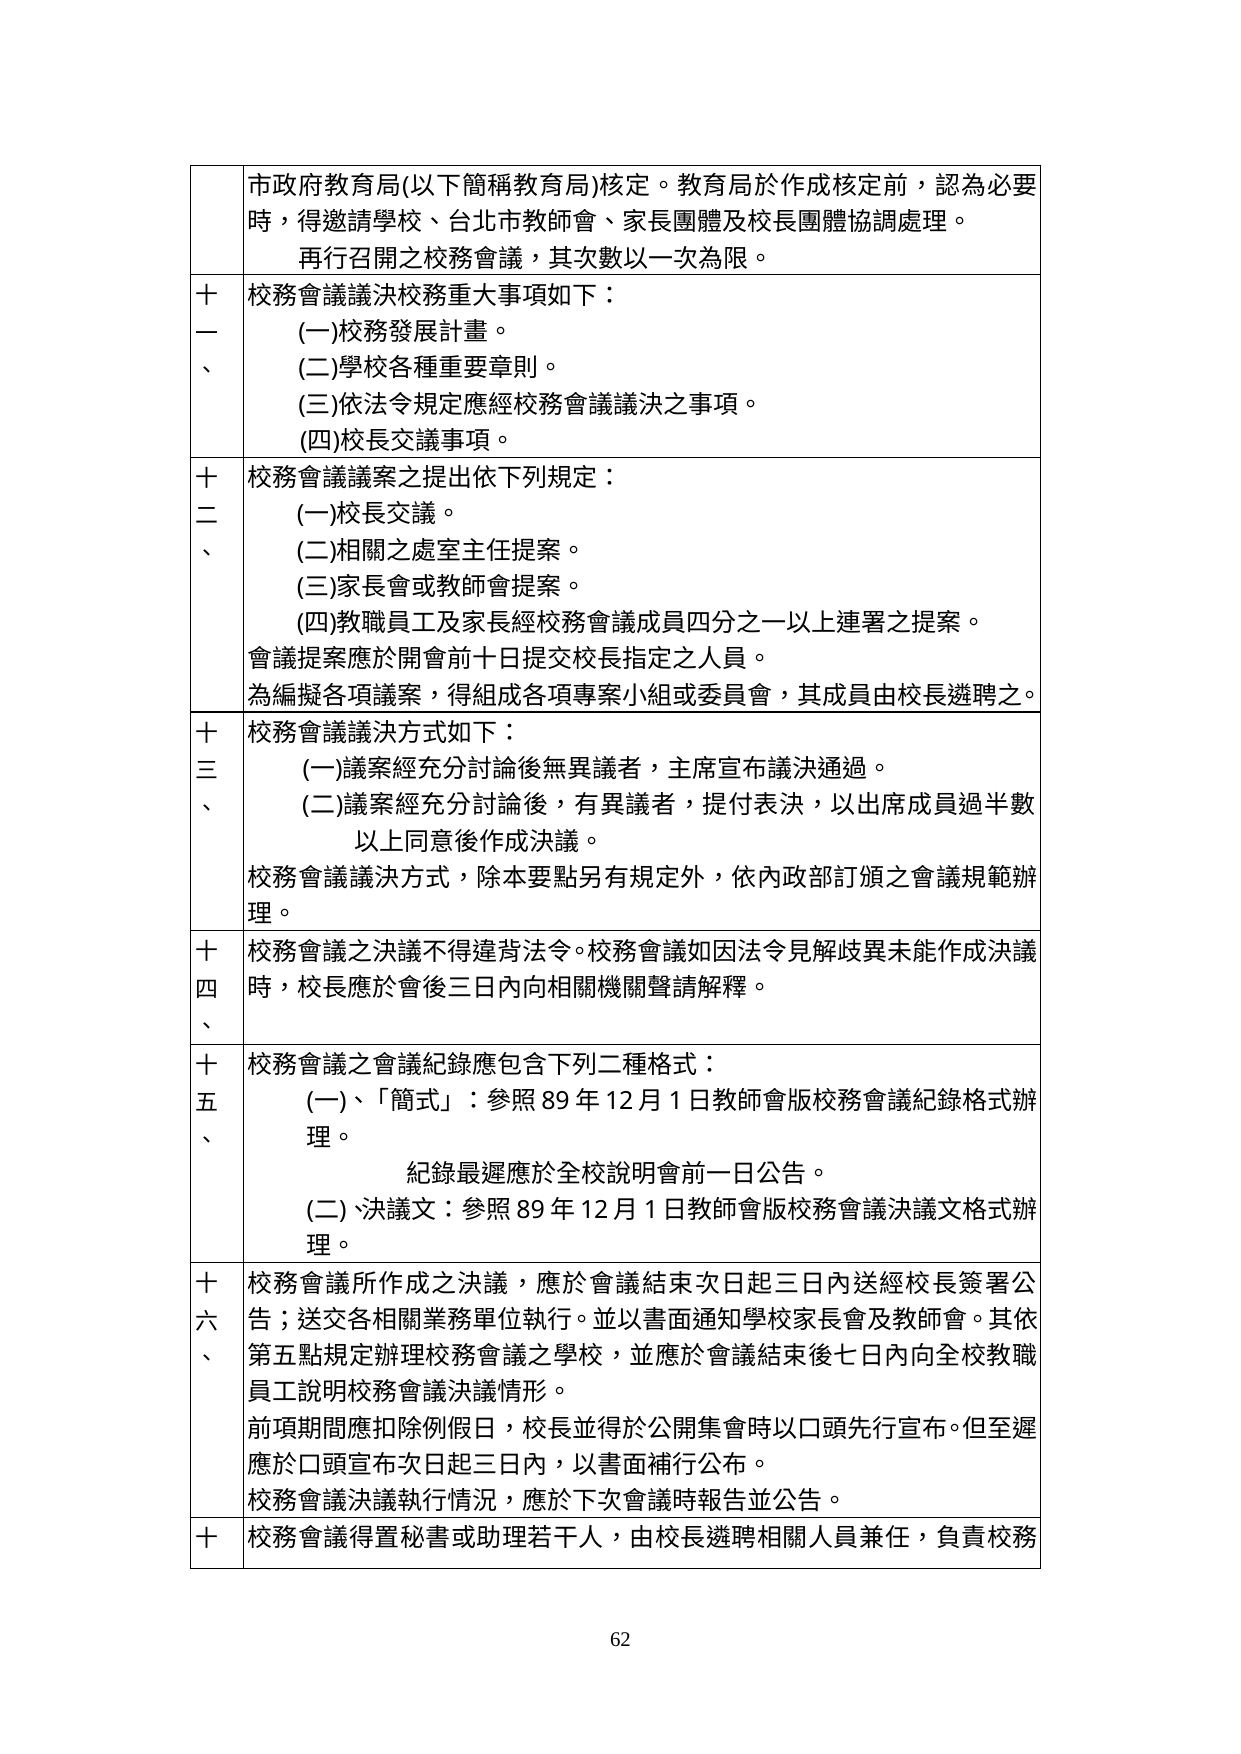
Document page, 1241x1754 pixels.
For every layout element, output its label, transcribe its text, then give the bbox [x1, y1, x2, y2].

table_cell 十三、 [191, 713, 243, 930]
table_cell 校務會議之決議不得違背法令。校務會議如因法令見解歧異未能作成決議時，校長應於會後三日內向相關機關聲請解釋。 [244, 931, 1040, 1043]
table_cell 校務會議得置秘書或助理若干人，由校長遴聘相關人員兼任，負責校務 [244, 1518, 1040, 1568]
table_cell 十一、 [191, 275, 243, 457]
table_cell [191, 166, 243, 274]
table_cell 十二、 [191, 458, 243, 711]
table_cell 十五、 [191, 1045, 243, 1262]
table_cell 校務會議之會議紀錄應包含下列二種格式： (一)、「簡式」：參照89年12月1日教師會版校務會議紀錄格式辦理。 紀錄最遲應於全校說明會前一日公告。 (二)、決議文：參照89年12月1日教師會版校務會議決議文格式辦理。 [244, 1045, 1040, 1262]
table_cell 校務會議議決校務重大事項如下： (一)校務發展計畫。 (二)學校各種重要章則。 (三)依法令規定應經校務會議議決之事項。 (四)校長交議事項。 [244, 275, 1040, 457]
table_cell 市政府教育局(以下簡稱教育局)核定。教育局於作成核定前，認為必要時，得邀請學校、台北市教師會、家長團體及校長團體協調處理。 再行召開之校務會議，其次數以一次為限。 [244, 166, 1040, 274]
table_cell 校務會議議案之提出依下列規定： (一)校長交議。 (二)相關之處室主任提案。 (三)家長會或教師會提案。 (四)教職員工及家長經校務會議成員四分之一以上連署之提案。 會議提案應於開會前十日提交校長指定之人員。 為編擬各項議案，得組成各項專案小組或委員會，其成員由校長遴聘之。 [244, 458, 1040, 711]
table_cell 十六、 [191, 1263, 243, 1517]
table_cell 十 [191, 1518, 243, 1568]
table_cell 校務會議議決方式如下： (一)議案經充分討論後無異議者，主席宣布議決通過。 (二)議案經充分討論後，有異議者，提付表決，以出席成員過半數以上同意後作成決議。 校務會議議決方式，除本要點另有規定外，依內政部訂頒之會議規範辦理。 [244, 713, 1040, 930]
table_cell 十四、 [191, 931, 243, 1043]
table_cell 校務會議所作成之決議，應於會議結束次日起三日內送經校長簽署公告；送交各相關業務單位執行。並以書面通知學校家長會及教師會。其依第五點規定辦理校務會議之學校，並應於會議結束後七日內向全校教職員工說明校務會議決議情形。 前項期間應扣除例假日，校長並得於公開集會時以口頭先行宣布。但至遲應於口頭宣布次日起三日內，以書面補行公布。 校務會議決議執行情況，應於下次會議時報告並公告。 [244, 1263, 1040, 1517]
